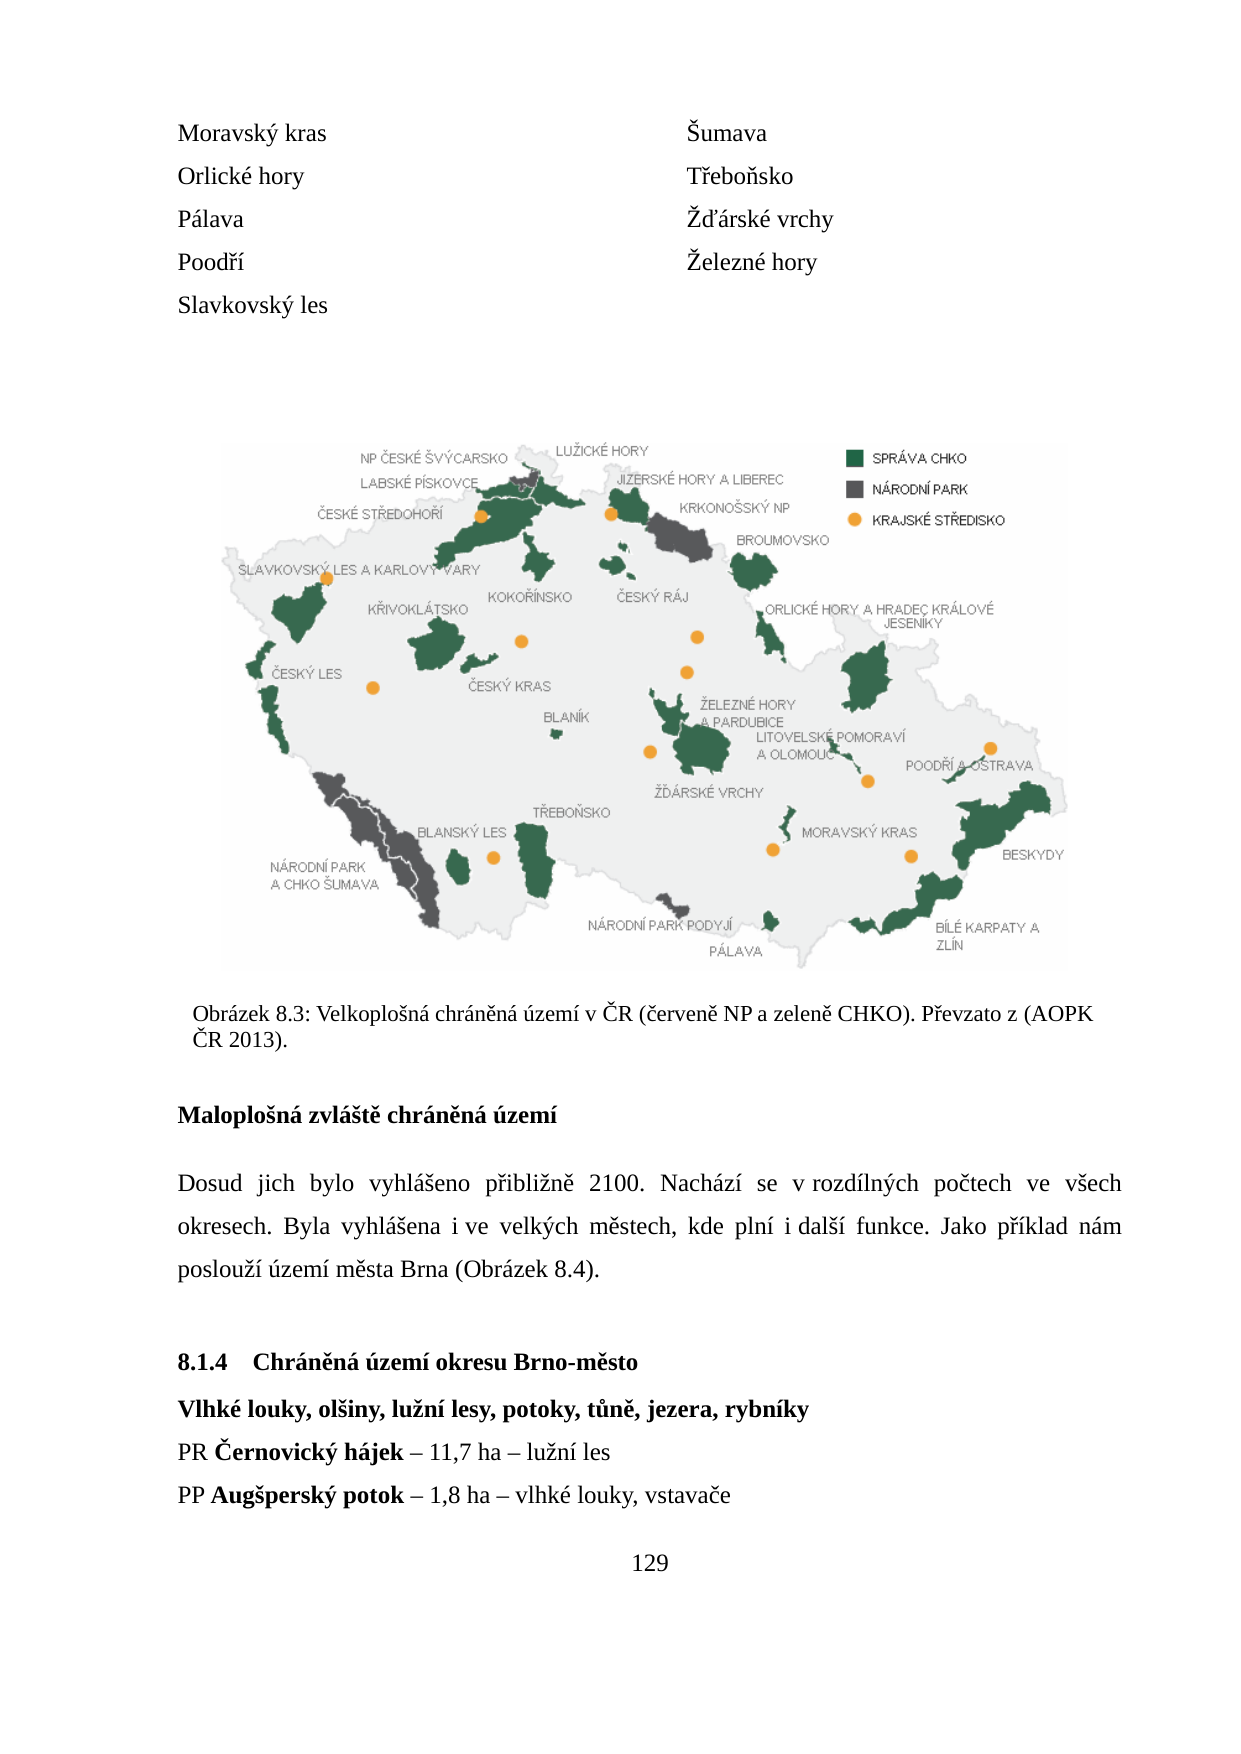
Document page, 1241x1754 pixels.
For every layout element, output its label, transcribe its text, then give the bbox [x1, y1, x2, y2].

text Železné hory [686, 247, 1122, 276]
text Žďárské vrchy [686, 204, 1122, 233]
subtitle Chráněná území okresu Brno-město [177, 1347, 1122, 1376]
text PR Černovický hájek – 11,7 ha – lužní les [177, 1437, 1122, 1466]
text Moravský kras [177, 118, 613, 147]
text Šumava [686, 118, 1122, 147]
text Třeboňsko [686, 161, 1122, 190]
text PP Augšperský potok – 1,8 ha – vlhké louky, vstavače [177, 1481, 1122, 1509]
text Slavkovský les [177, 291, 613, 319]
text Poodří [177, 247, 613, 276]
text Maloplošná zvláště chráněná území [177, 1100, 1122, 1128]
text Vlhké louky, olšiny, lužní lesy, potoky, tůně, jezera, rybníky [177, 1394, 1122, 1423]
text Dosud jich bylo vyhlášeno přibližně 2100. Nachází se v rozdílných počtech ve všech okresech. Byla vyhlášena i ve velkých městech, kde plní i další funkce. Jako příklad nám poslouží území města Brna (Obrázek 8.4). [177, 1168, 1122, 1283]
text Pálava [177, 204, 613, 233]
text Orlické hory [177, 161, 613, 190]
text Obrázek 8.3: Velkoplošná chráněná území v ČR (červeně NP a zeleně CHKO). Převzato z (AOPK ČR 2013). [192, 1001, 1106, 1053]
picture [192, 409, 1106, 1001]
